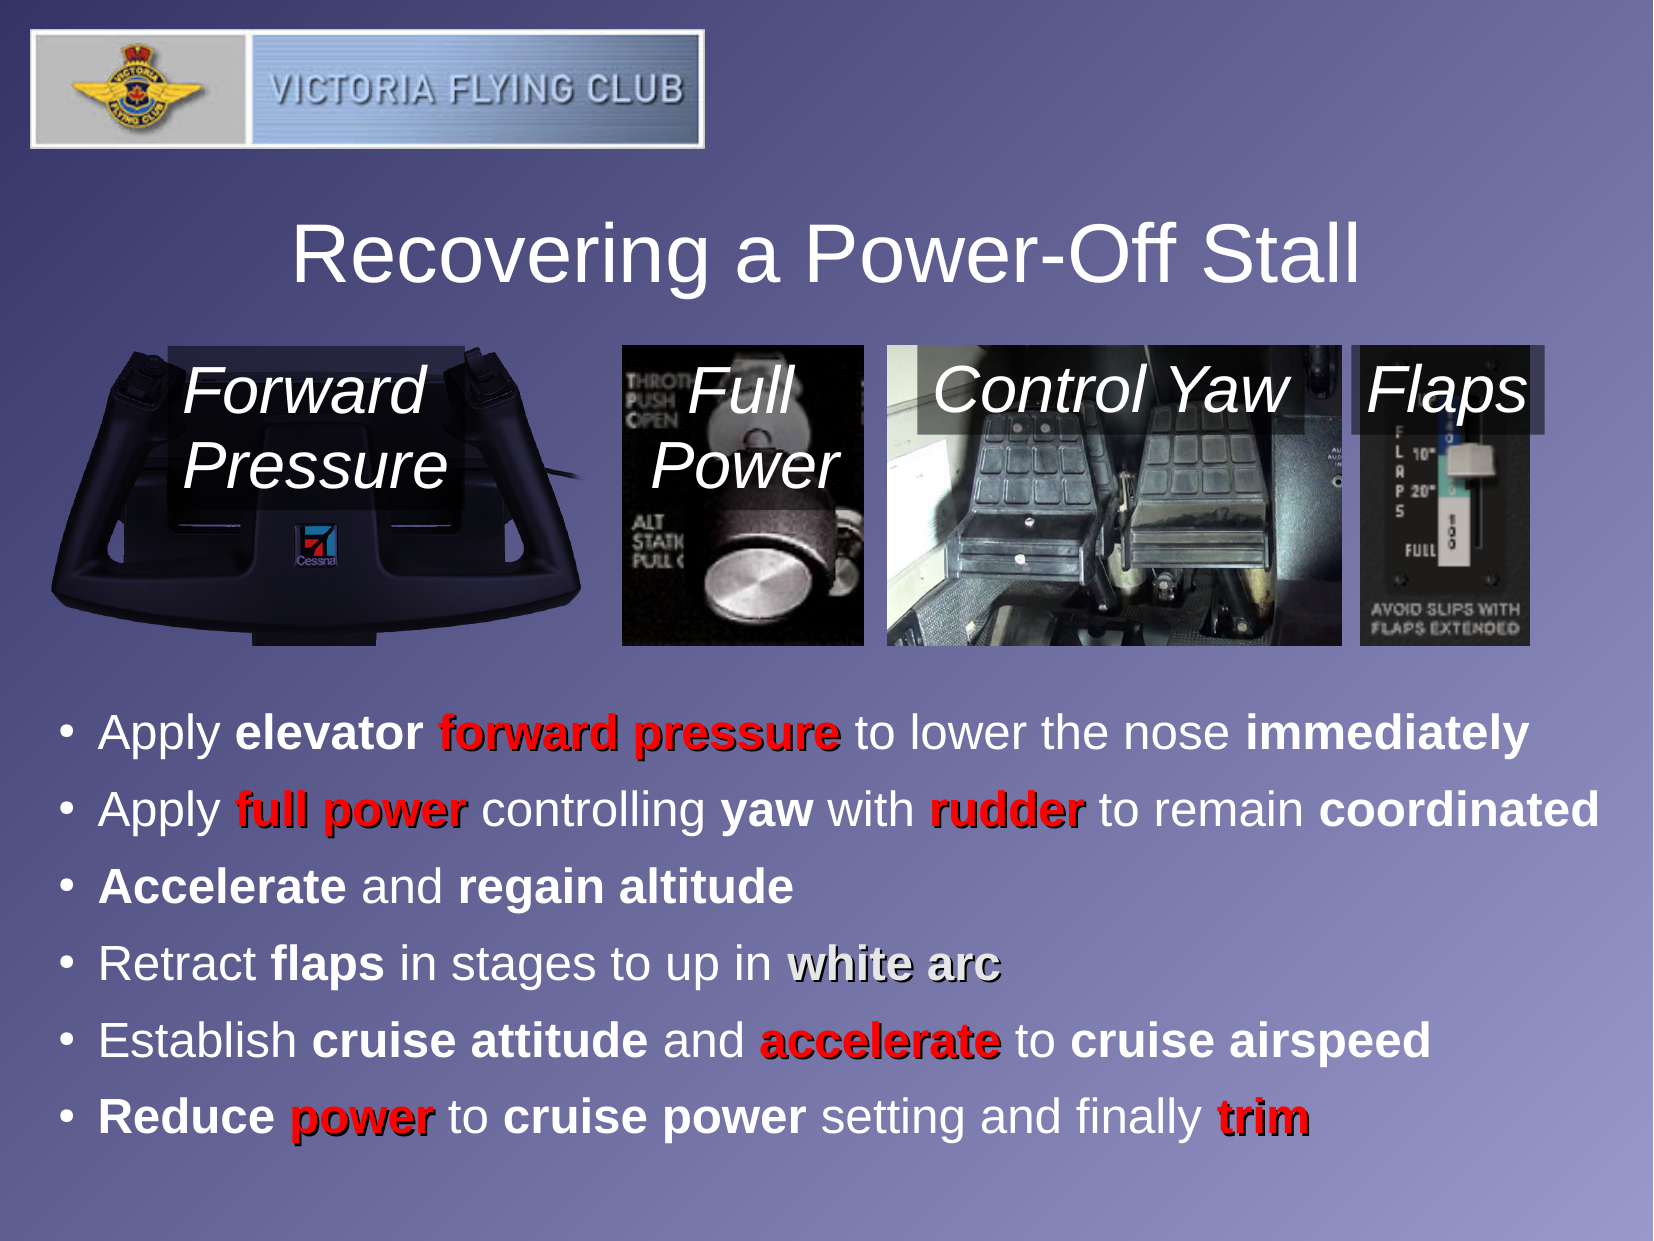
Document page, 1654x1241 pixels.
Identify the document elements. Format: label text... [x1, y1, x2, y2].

picture [622, 345, 864, 646]
title Recovering a Power-Off Stall [82, 150, 1571, 358]
picture [1360, 435, 1530, 646]
text_box Flaps [1351, 345, 1545, 435]
picture [30, 29, 705, 149]
text_box Full Power [635, 345, 855, 511]
picture [887, 345, 1342, 646]
text_box Control Yaw [917, 345, 1305, 435]
list Apply elevator forward pressure to lower the nose immediately Apply full power controlling yaw with rudder to remain coordinated Accelerate and regain altitude Retract flaps in stages to up in white arc Establish cruise attitude and accelerate to cruise airspeed Reduce power to cruise power setting and finally trim [45, 705, 1636, 1201]
picture [44, 345, 587, 646]
text_box Forward Pressure [167, 345, 465, 511]
